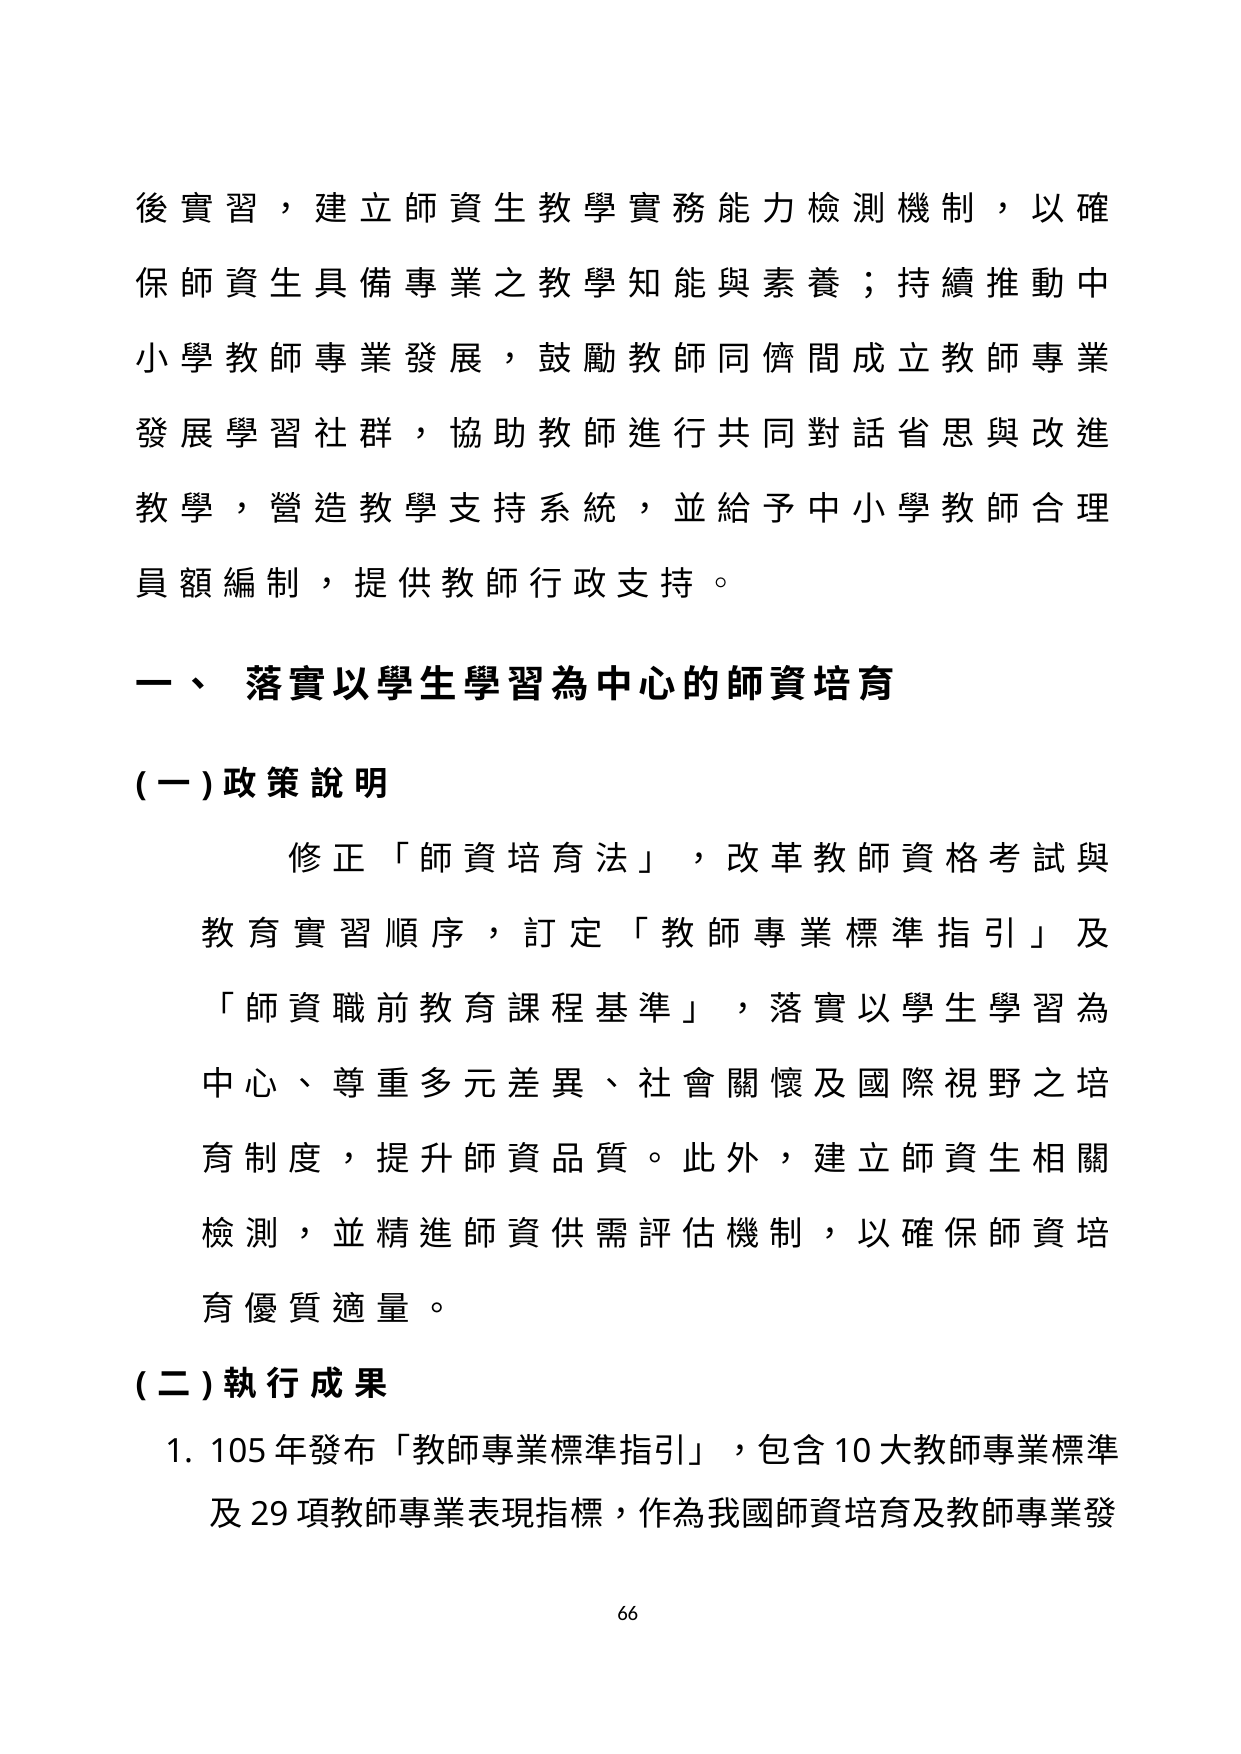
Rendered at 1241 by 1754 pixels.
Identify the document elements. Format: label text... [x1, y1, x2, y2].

text 一、 落實以學生學習為中心的師資培育 [135, 637, 1120, 712]
text 後實習，建立師資生教學實務能力檢測機制，以確保師資生具備專業之教學知能與素養；持續推動中小學教師專業發展，鼓勵教師同儕間成立教師專業發展學習社群，協助教師進行共同對話省思與改進教學，營造教學支持系統，並給予中小學教師合理員額編制，提供教師行政支持◦ [135, 162, 1120, 612]
text (一)政策說明 [135, 737, 1120, 812]
list 105年發布「教師專業標準指引」，包含10大教師專業標準及29項教師專業表現指標，作為我國師資培育及教師專業發 [165, 1412, 1120, 1537]
text 修正「師資培育法」，改革教師資格考試與教育實習順序，訂定「教師專業標準指引」及「師資職前教育課程基準」，落實以學生學習為中心、尊重多元差異、社會關懷及國際視野之培育制度，提升師資品質。此外，建立師資生相關檢測，並精進師資供需評估機制，以確保師資培育優質適量。 [194, 812, 1120, 1337]
text (二)執行成果 [135, 1337, 1120, 1412]
